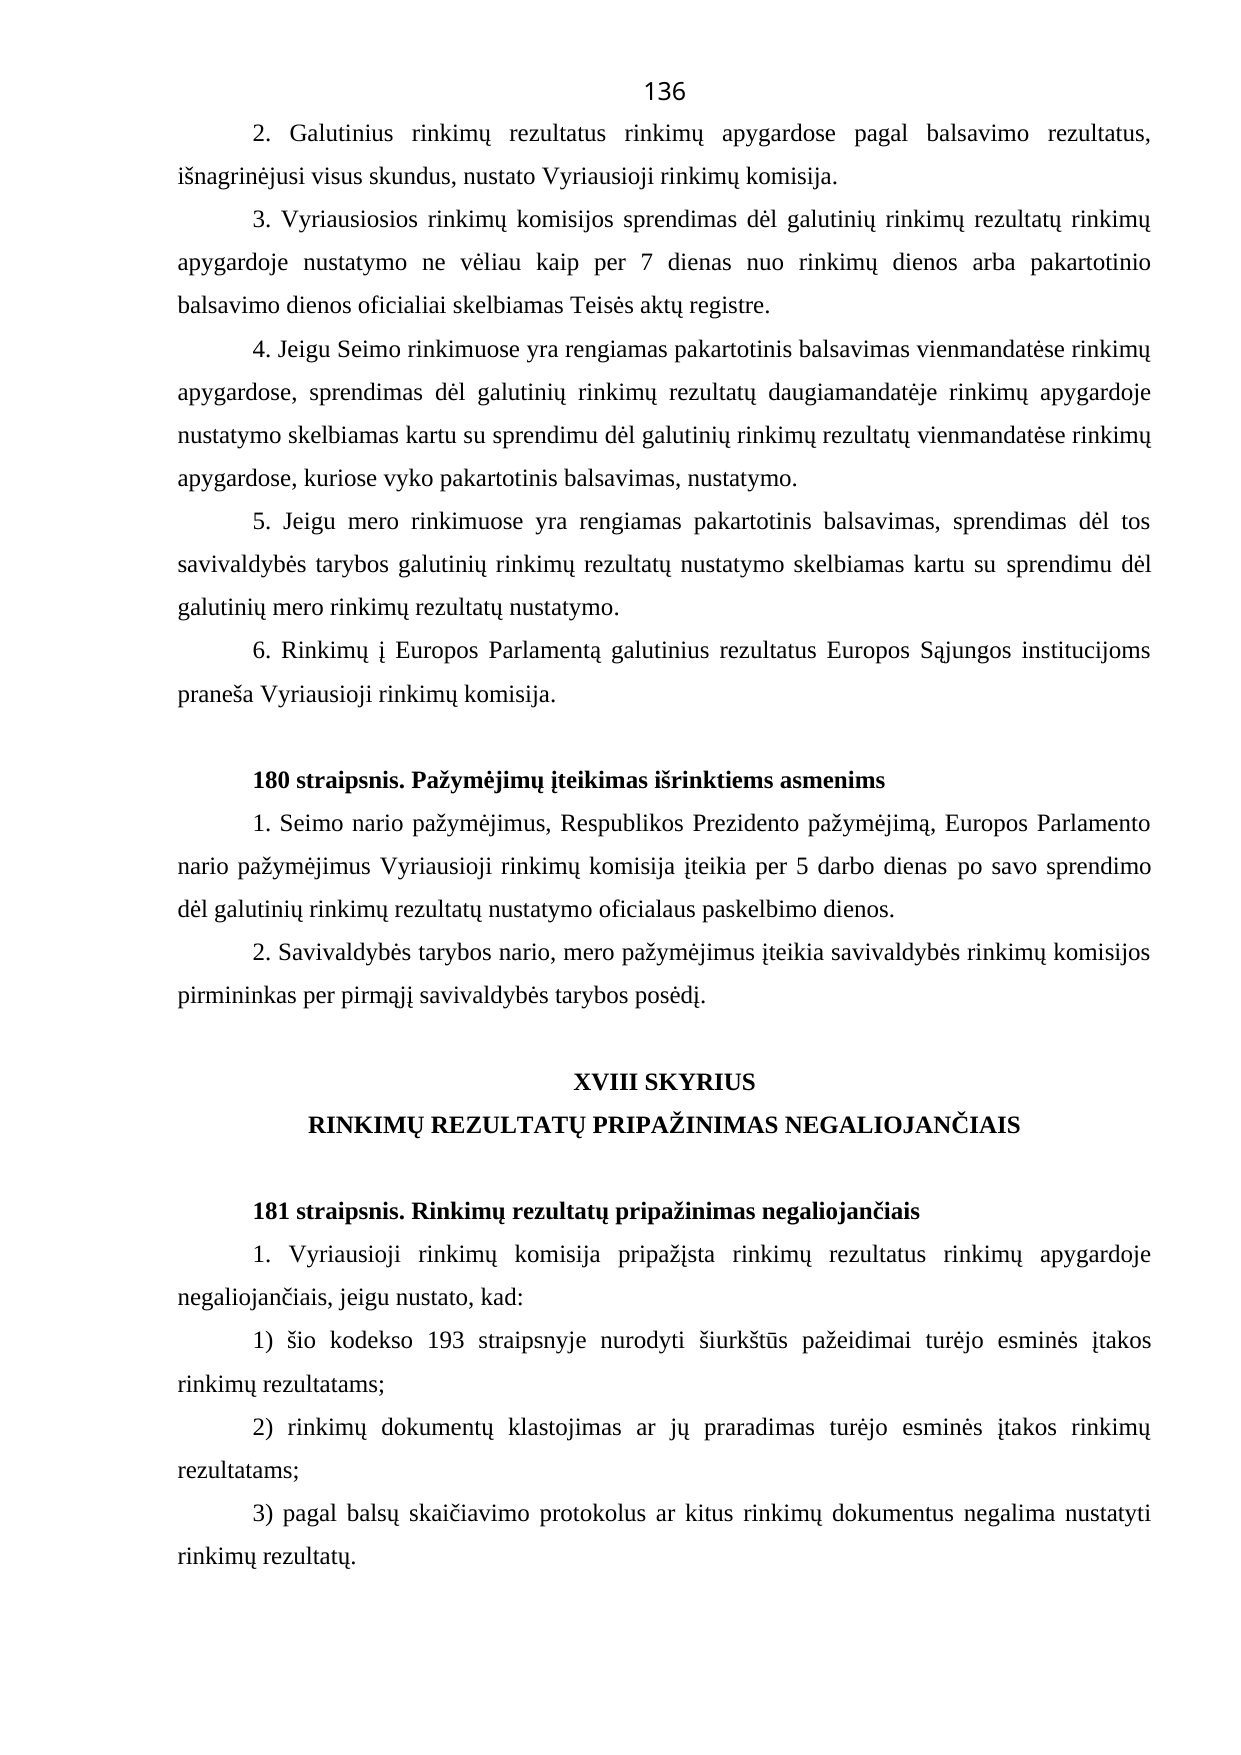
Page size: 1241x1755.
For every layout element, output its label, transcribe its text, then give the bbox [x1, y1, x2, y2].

text XVIII SKYRIUS [177, 1067, 1152, 1096]
text RINKIMŲ REZULTATŲ PRIPAŽINIMAS NEGALIOJANČIAIS [177, 1110, 1152, 1139]
text 1. Seimo nario pažymėjimus, Respublikos Prezidento pažymėjimą, Europos Parlamento nario pažymėjimus Vyriausioji rinkimų komisija įteikia per 5 darbo dienas po savo sprendimo dėl galutinių rinkimų rezultatų nustatymo oficialaus paskelbimo dienos. [177, 808, 1152, 923]
text 1) šio kodekso 193 straipsnyje nurodyti šiurkštūs pažeidimai turėjo esminės įtakos rinkimų rezultatams; [177, 1326, 1152, 1397]
text 6. Rinkimų į Europos Parlamentą galutinius rezultatus Europos Sąjungos institucijoms praneša Vyriausioji rinkimų komisija. [177, 636, 1152, 707]
text 2) rinkimų dokumentų klastojimas ar jų praradimas turėjo esminės įtakos rinkimų rezultatams; [177, 1412, 1152, 1484]
text 181 straipsnis. Rinkimų rezultatų pripažinimas negaliojančiais [177, 1196, 1152, 1225]
text 180 straipsnis. Pažymėjimų įteikimas išrinktiems asmenims [177, 765, 1152, 794]
text 2. Galutinius rinkimų rezultatus rinkimų apygardose pagal balsavimo rezultatus, išnagrinėjusi visus skundus, nustato Vyriausioji rinkimų komisija. [177, 118, 1152, 190]
text 1. Vyriausioji rinkimų komisija pripažįsta rinkimų rezultatus rinkimų apygardoje negaliojančiais, jeigu nustato, kad: [177, 1239, 1152, 1311]
text 3. Vyriausiosios rinkimų komisijos sprendimas dėl galutinių rinkimų rezultatų rinkimų apygardoje nustatymo ne vėliau kaip per 7 dienas nuo rinkimų dienos arba pakartotinio balsavimo dienos oficialiai skelbiamas Teisės aktų registre. [177, 204, 1152, 319]
text 2. Savivaldybės tarybos nario, mero pažymėjimus įteikia savivaldybės rinkimų komisijos pirmininkas per pirmąjį savivaldybės tarybos posėdį. [177, 937, 1152, 1009]
text 3) pagal balsų skaičiavimo protokolus ar kitus rinkimų dokumentus negalima nustatyti rinkimų rezultatų. [177, 1498, 1152, 1570]
text 4. Jeigu Seimo rinkimuose yra rengiamas pakartotinis balsavimas vienmandatėse rinkimų apygardose, sprendimas dėl galutinių rinkimų rezultatų daugiamandatėje rinkimų apygardoje nustatymo skelbiamas kartu su sprendimu dėl galutinių rinkimų rezultatų vienmandatėse rinkimų apygardose, kuriose vyko pakartotinis balsavimas, nustatymo. [177, 334, 1152, 492]
text 5. Jeigu mero rinkimuose yra rengiamas pakartotinis balsavimas, sprendimas dėl tos savivaldybės tarybos galutinių rinkimų rezultatų nustatymo skelbiamas kartu su sprendimu dėl galutinių mero rinkimų rezultatų nustatymo. [177, 506, 1152, 621]
